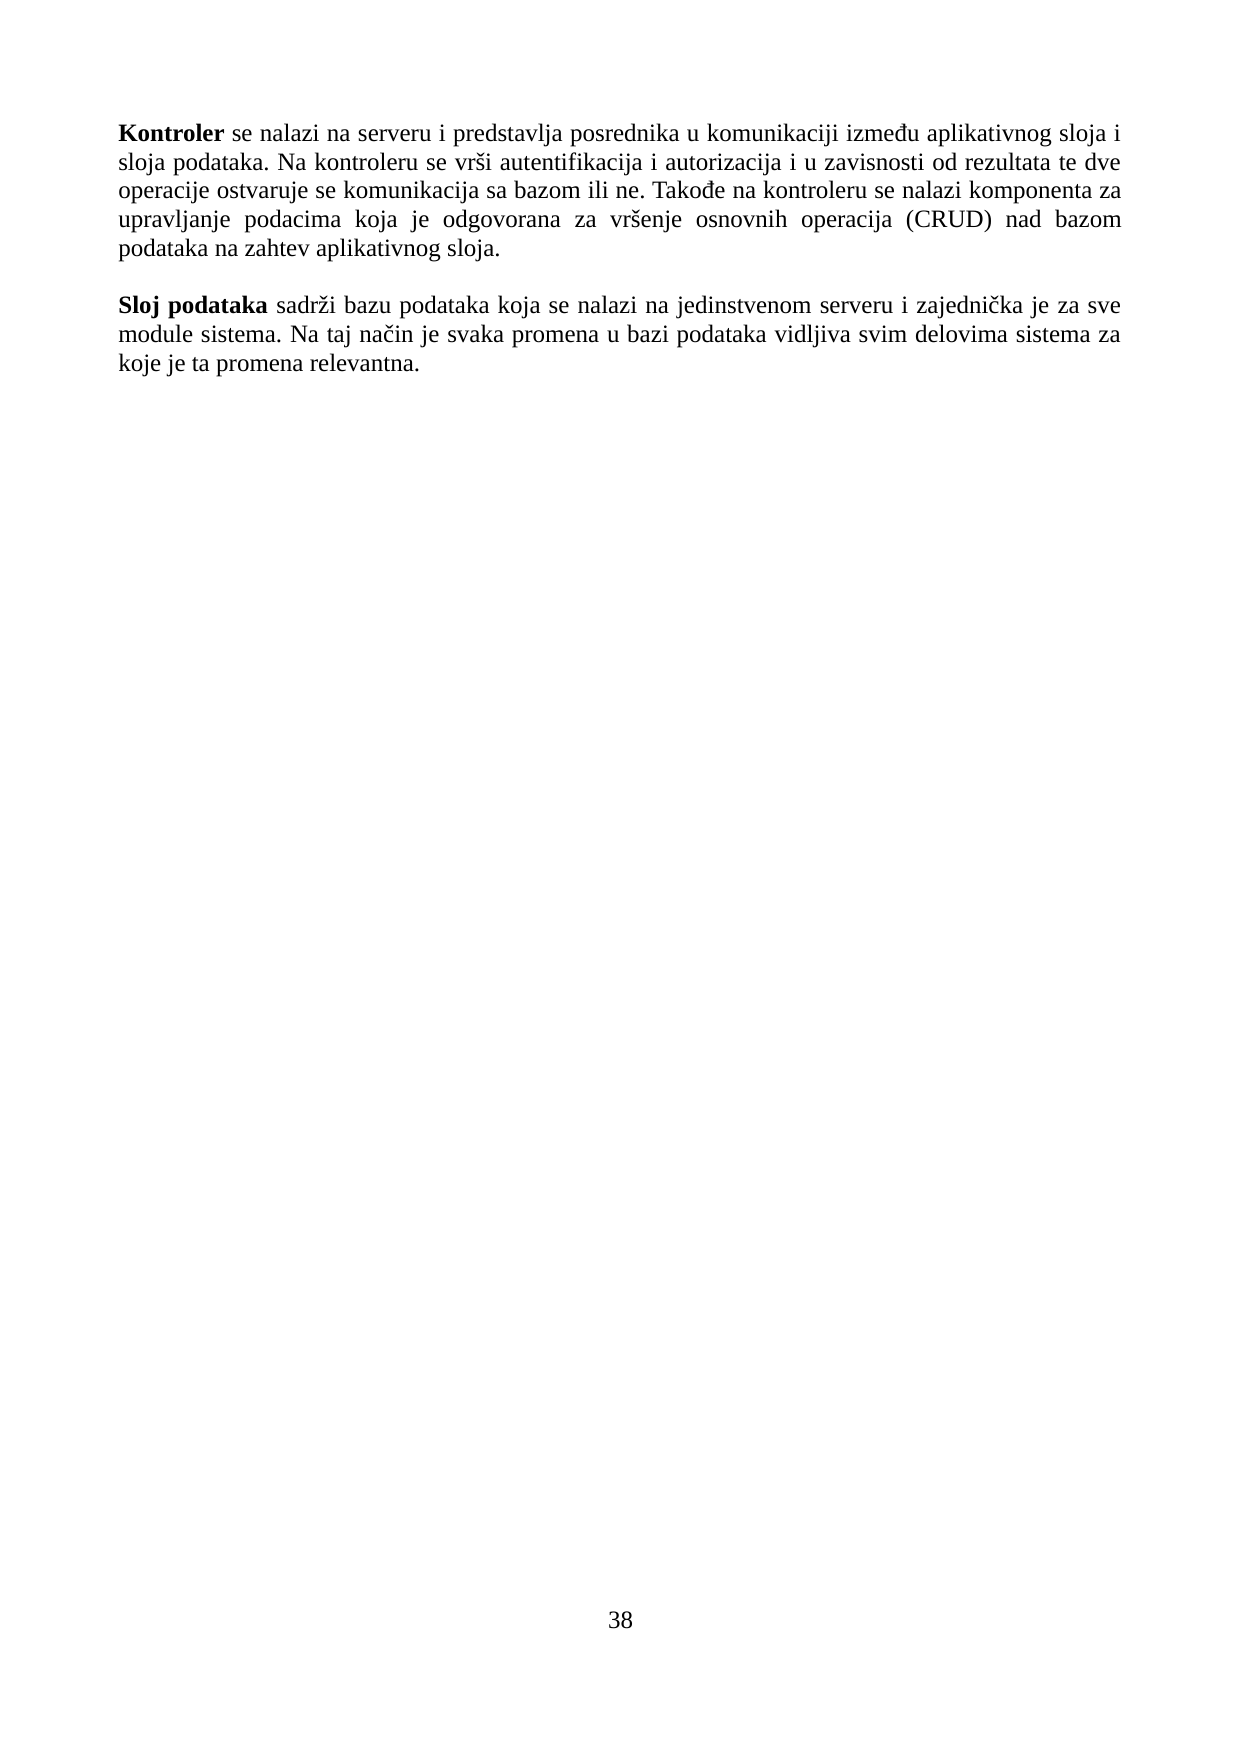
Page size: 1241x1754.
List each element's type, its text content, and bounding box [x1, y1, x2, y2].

text Sloj podataka sadrži bazu podataka koja se nalazi na jedinstvenom serveru i zajednička je za sve module sistema. Na taj način je svaka promena u bazi podataka vidljiva svim delovima sistema za koje je ta promena relevantna. [118, 291, 1122, 377]
text Kontroler se nalazi na serveru i predstavlja posrednika u komunikaciji između aplikativnog sloja i sloja podataka. Na kontroleru se vrši autentifikacija i autorizacija i u zavisnosti od rezultata te dve operacije ostvaruje se komunikacija sa bazom ili ne. Takođe na kontroleru se nalazi komponenta za upravljanje podacima koja je odgovorana za vršenje osnovnih operacija (CRUD) nad bazom podataka na zahtev aplikativnog sloja. [118, 118, 1122, 262]
